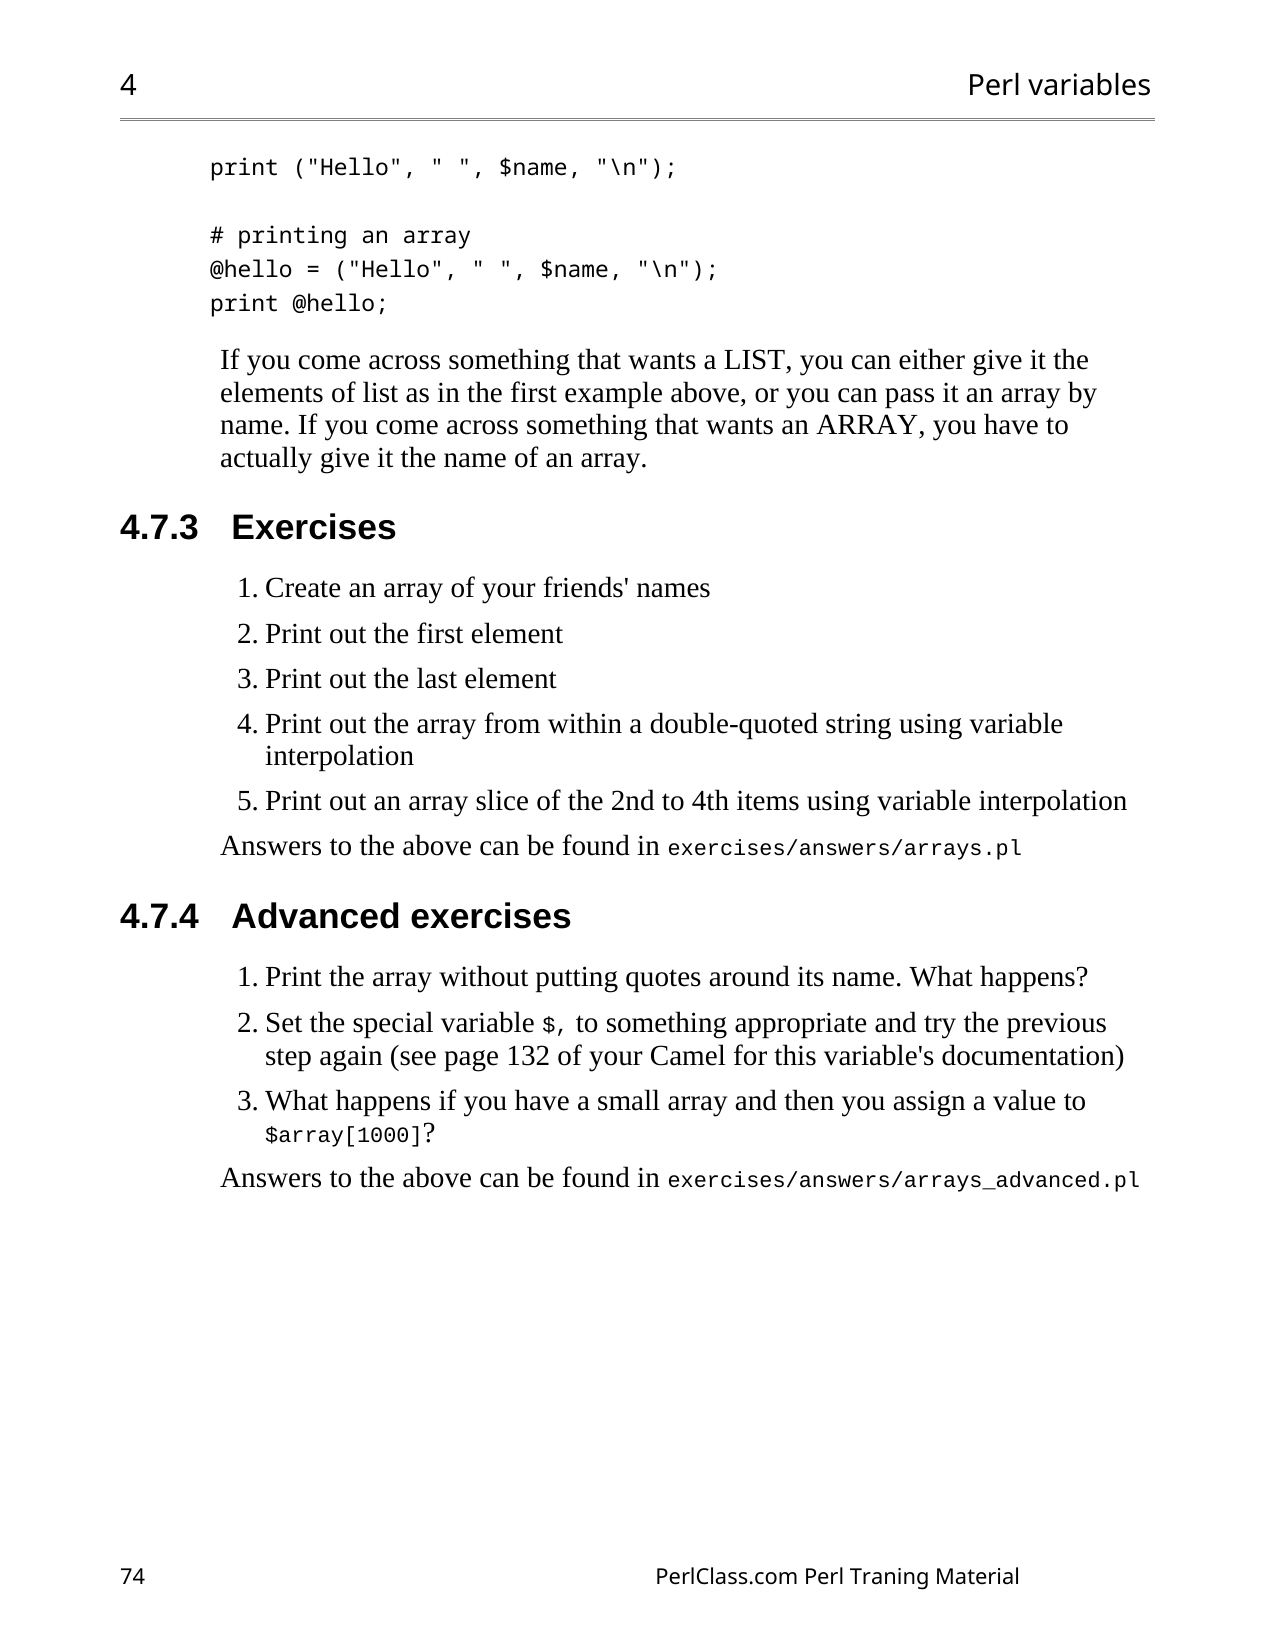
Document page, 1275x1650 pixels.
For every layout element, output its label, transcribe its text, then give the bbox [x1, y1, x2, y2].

text 2. Set the special variable $, to something appropriate and try the previous step again (see page 132 of your Camel for this variable's documentation) [220, 1006, 1155, 1071]
text 4. Print out the array from within a double-quoted string using variable interpolation [220, 707, 1155, 772]
subtitle Exercises [120, 500, 1155, 547]
text 1. Create an array of your friends' names [220, 565, 1155, 604]
text print @hello; [210, 286, 1155, 318]
text 1. Print the array without putting quotes around its name. What happens? [220, 954, 1155, 993]
text 3. What happens if you have a small array and then you assign a value to $array[1000]? [220, 1084, 1155, 1149]
subtitle Advanced exercises [120, 889, 1155, 936]
text 2. Print out the first element [220, 617, 1155, 649]
text Answers to the above can be found in exercises/answers/arrays_advanced.pl [220, 1161, 1155, 1194]
text @hello = ("Hello", " ", $name, "\n"); [210, 252, 1155, 284]
text If you come across something that wants a LIST, you can either give it the elements of list as in the first example above, or you can pass it an array by name. If you come across something that wants an ARRAY, you have to actually give it the name of an array. [220, 343, 1155, 473]
text 3. Print out the last element [220, 662, 1155, 694]
text print ("Hello", " ", $name, "\n"); [210, 150, 1155, 182]
text Answers to the above can be found in exercises/answers/arrays.pl [220, 829, 1155, 862]
text # printing an array [210, 218, 1155, 250]
text 5. Print out an array slice of the 2nd to 4th items using variable interpolation [220, 784, 1155, 817]
